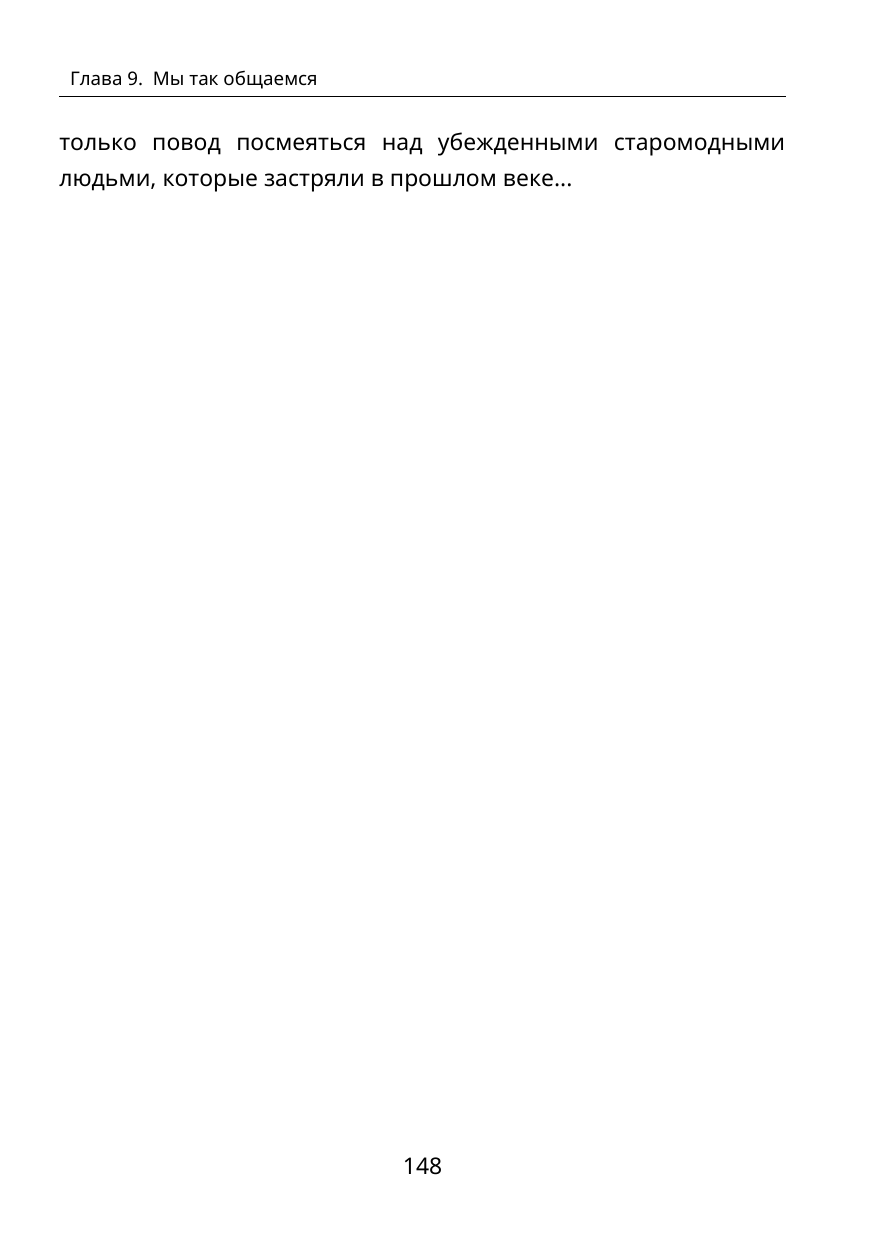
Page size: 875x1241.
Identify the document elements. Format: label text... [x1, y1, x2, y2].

text только повод посмеяться над убежденными старомодными людьми, которые застряли в прошлом веке... [59, 126, 786, 193]
